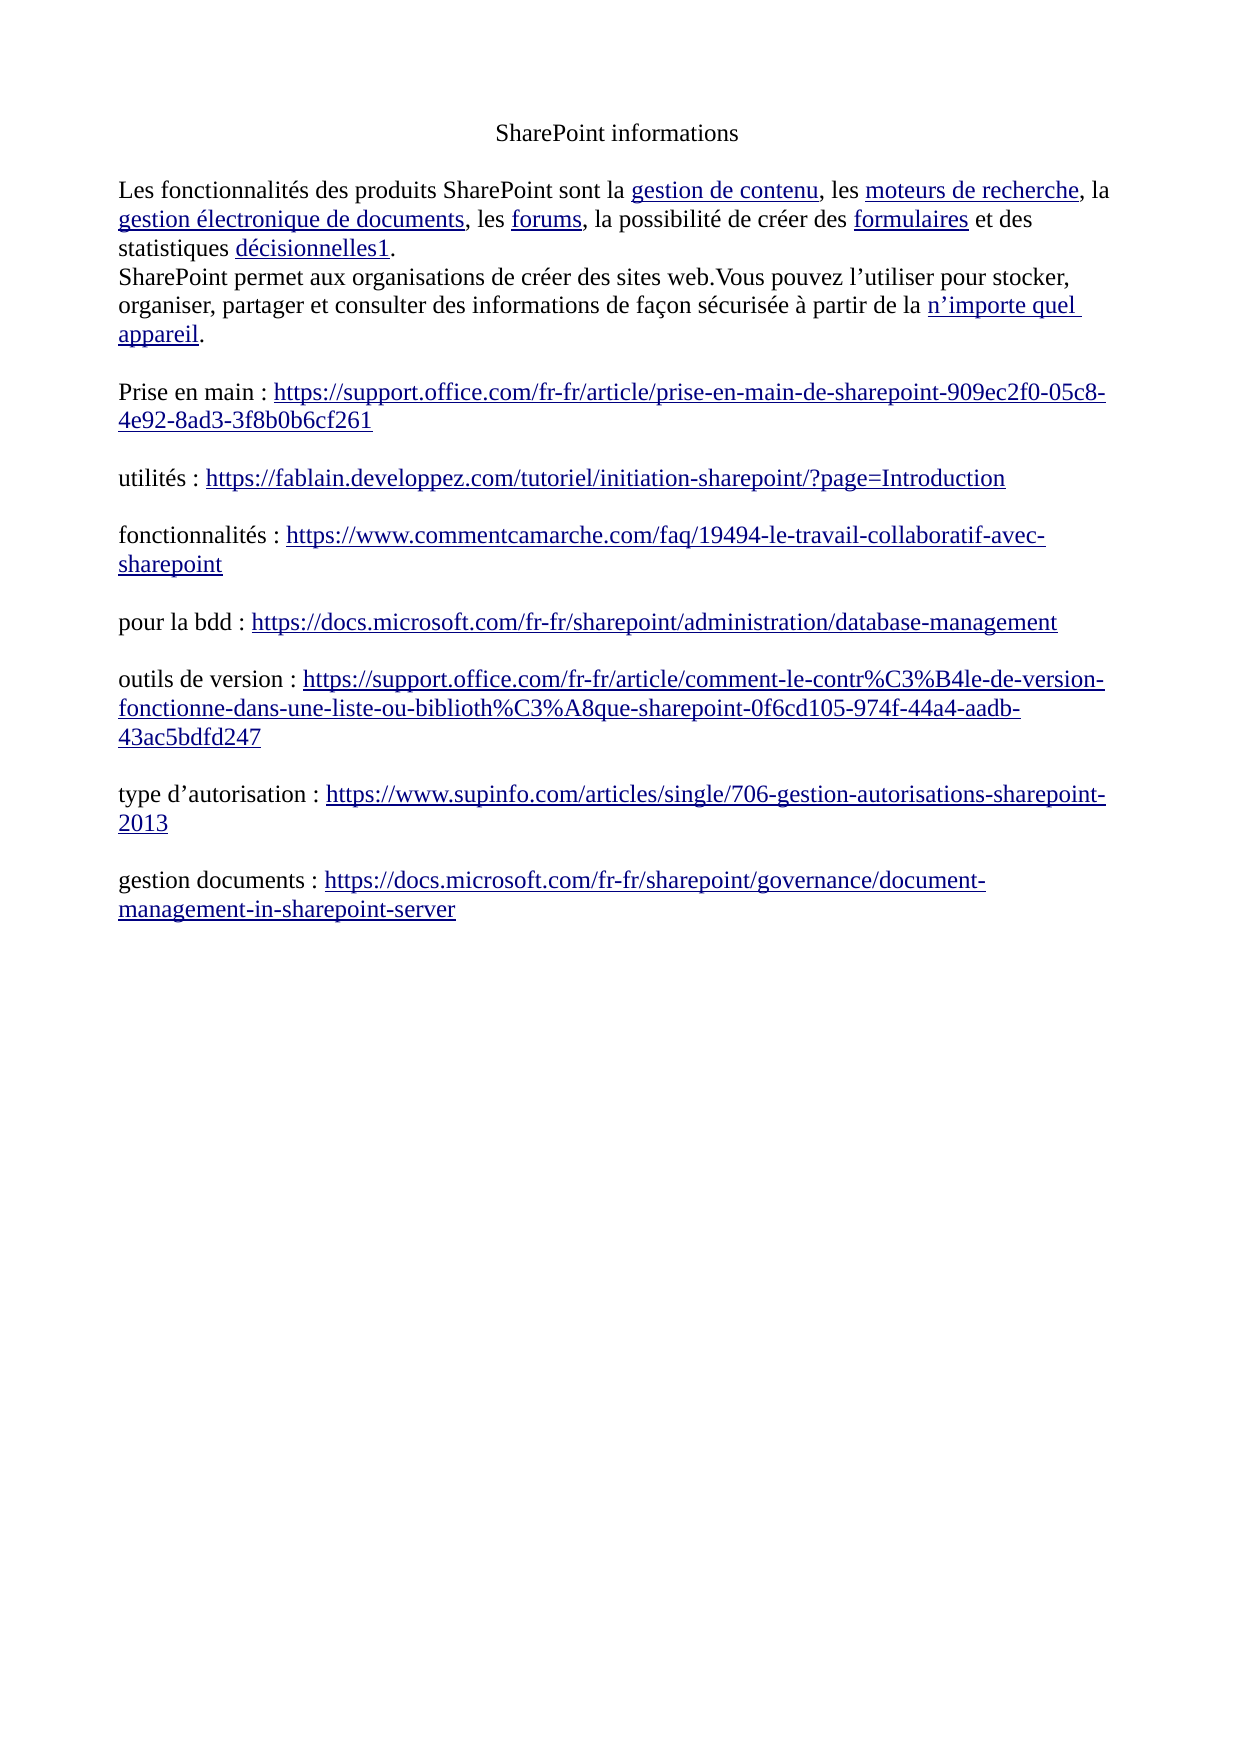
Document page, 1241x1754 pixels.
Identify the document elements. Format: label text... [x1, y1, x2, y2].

text SharePoint informations [118, 118, 1122, 147]
text fonctionnalités : https://www.commentcamarche.com/faq/19494-le-travail-collaboratif-avec-sharepoint [118, 521, 1122, 578]
text SharePoint permet aux organisations de créer des sites web.Vous pouvez l’utiliser pour stocker, organiser, partager et consulter des informations de façon sécurisée à partir de la n’importe quel appareil. [118, 262, 1122, 348]
text type d’autorisation : https://www.supinfo.com/articles/single/706-gestion-autorisations-sharepoint-2013 [118, 779, 1122, 837]
text outils de version : https://support.office.com/fr-fr/article/comment-le-contr%C3%B4le-de-version-fonctionne-dans-une-liste-ou-biblioth%C3%A8que-sharepoint-0f6cd105-974f-44a4-aadb-43ac5bdfd247 [118, 664, 1122, 751]
text utilités : https://fablain.developpez.com/tutoriel/initiation-sharepoint/?page=Introduction [118, 463, 1122, 492]
text Les fonctionnalités des produits SharePoint sont la gestion de contenu, les moteurs de recherche, la gestion électronique de documents, les forums, la possibilité de créer des formulaires et des statistiques décisionnelles1. [118, 176, 1122, 262]
text gestion documents : https://docs.microsoft.com/fr-fr/sharepoint/governance/document-management-in-sharepoint-server [118, 866, 1122, 923]
text Prise en main : https://support.office.com/fr-fr/article/prise-en-main-de-sharepoint-909ec2f0-05c8-4e92-8ad3-3f8b0b6cf261 [118, 377, 1122, 434]
text pour la bdd : https://docs.microsoft.com/fr-fr/sharepoint/administration/database-management [118, 607, 1122, 636]
